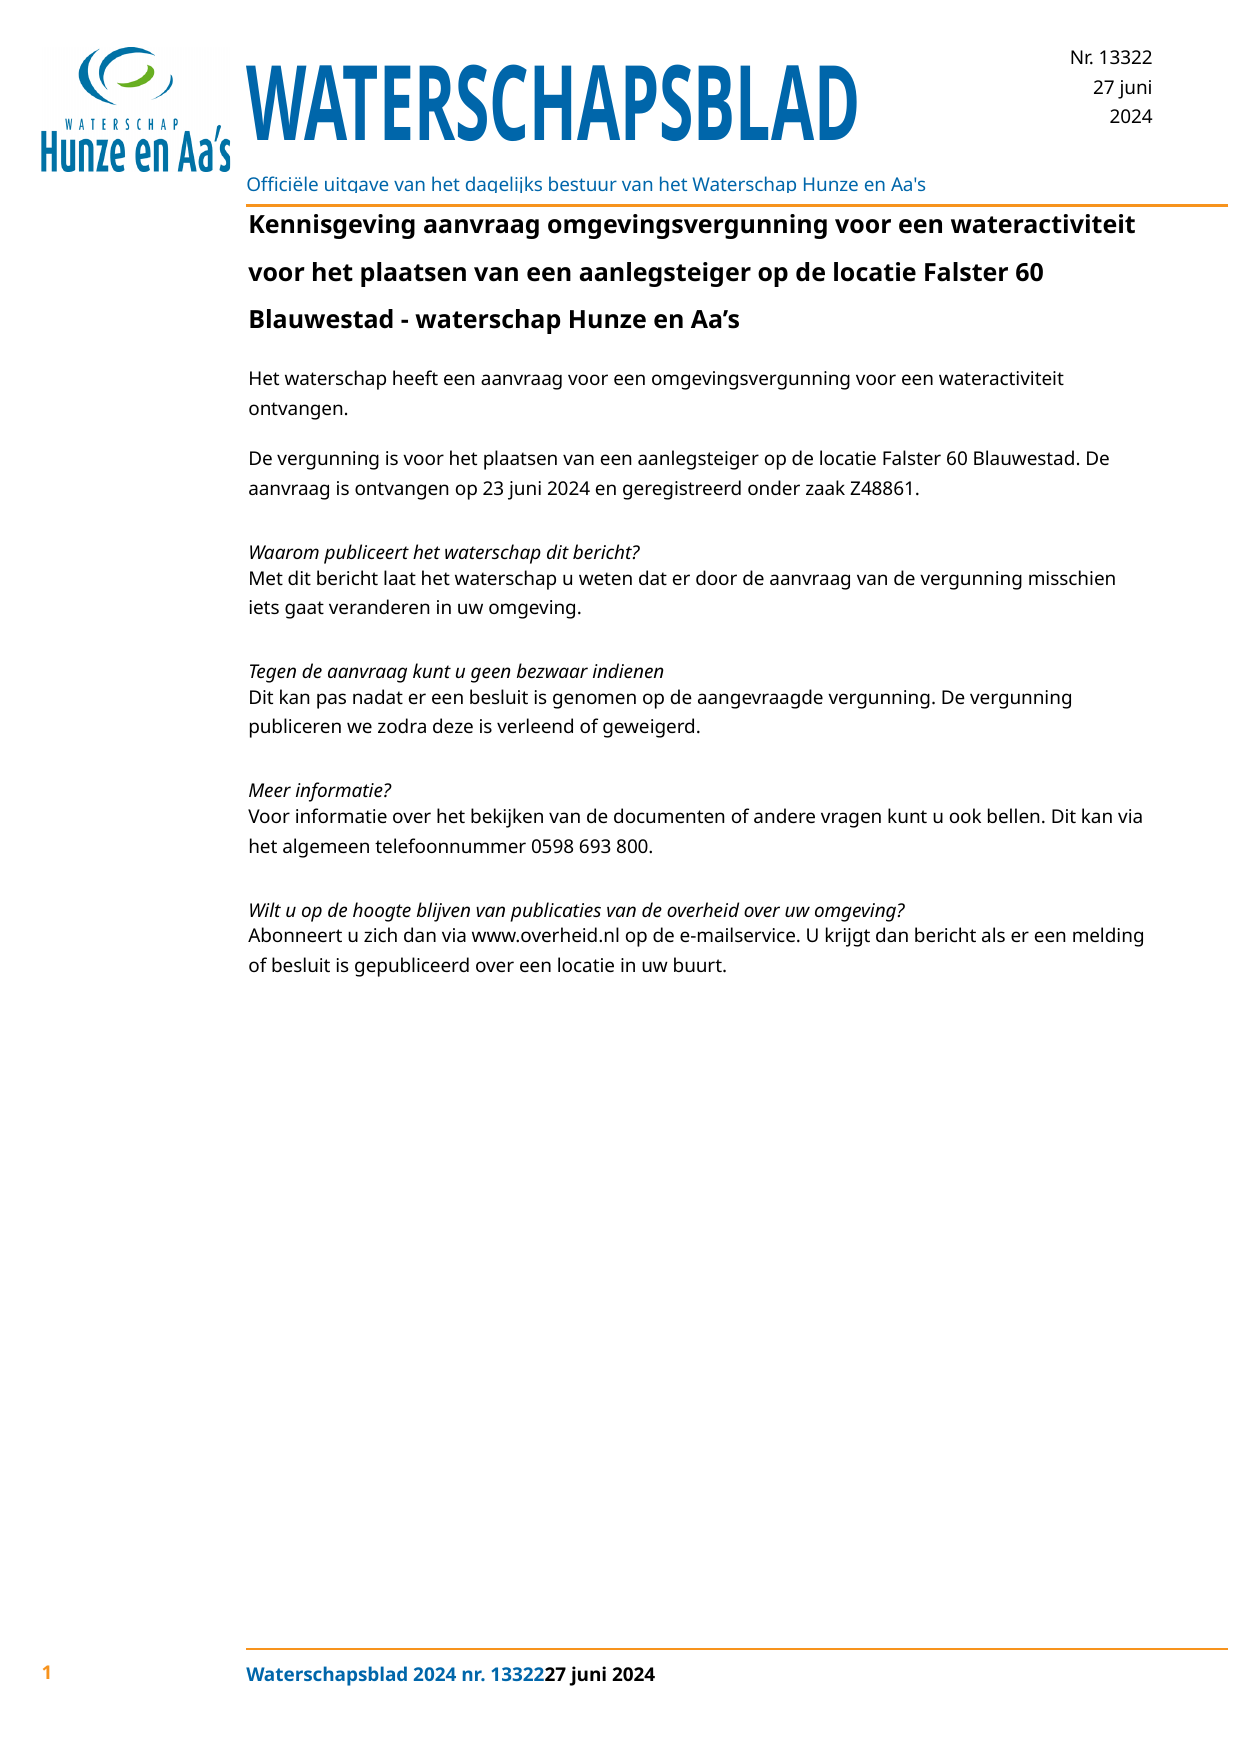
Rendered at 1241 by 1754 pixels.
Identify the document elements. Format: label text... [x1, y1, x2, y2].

text Dit kan pas nadat er een besluit is genomen op de aangevraagde vergunning. De vergunning publiceren we zodra deze is verleend of geweigerd. [248, 684, 1152, 739]
text Met dit bericht laat het waterschap u weten dat er door de aanvraag van de vergunning misschien iets gaat veranderen in uw omgeving. [248, 565, 1152, 620]
text Tegen de aanvraag kunt u geen bezwaar indienen [248, 658, 1152, 684]
text Voor informatie over het bekijken van de documenten of andere vragen kunt u ook bellen. Dit kan via het algemeen telefoonnummer 0598 693 800. [248, 803, 1152, 859]
text De vergunning is voor het plaatsen van een aanlegsteiger op de locatie Falster 60 Blauwestad. De aanvraag is ontvangen op 23 juni 2024 en geregistreerd onder zaak Z48861. [248, 446, 1152, 501]
text Kennisgeving aanvraag omgevingsvergunning voor een wateractiviteit voor het plaatsen van een aanlegsteiger op de locatie Falster 60 Blauwestad - waterschap Hunze en Aa’s [248, 207, 1152, 336]
picture [183, 163, 191, 172]
text Abonneert u zich dan via www.overheid.nl op de e-mailservice. U krijgt dan bericht als er een melding of besluit is gepubliceerd over een locatie in uw buurt. [248, 923, 1152, 978]
text Wilt u op de hoogte blijven van publicaties van de overheid over uw omgeving? [248, 897, 1152, 923]
picture [226, 145, 231, 156]
text Waarom publiceert het waterschap dit bericht? [248, 539, 1152, 565]
text Het waterschap heeft een aanvraag voor een omgevingsvergunning voor een wateractiviteit ontvangen. [248, 366, 1152, 421]
picture [47, 154, 51, 172]
picture [41, 47, 231, 172]
text Meer informatie? [248, 778, 1152, 803]
